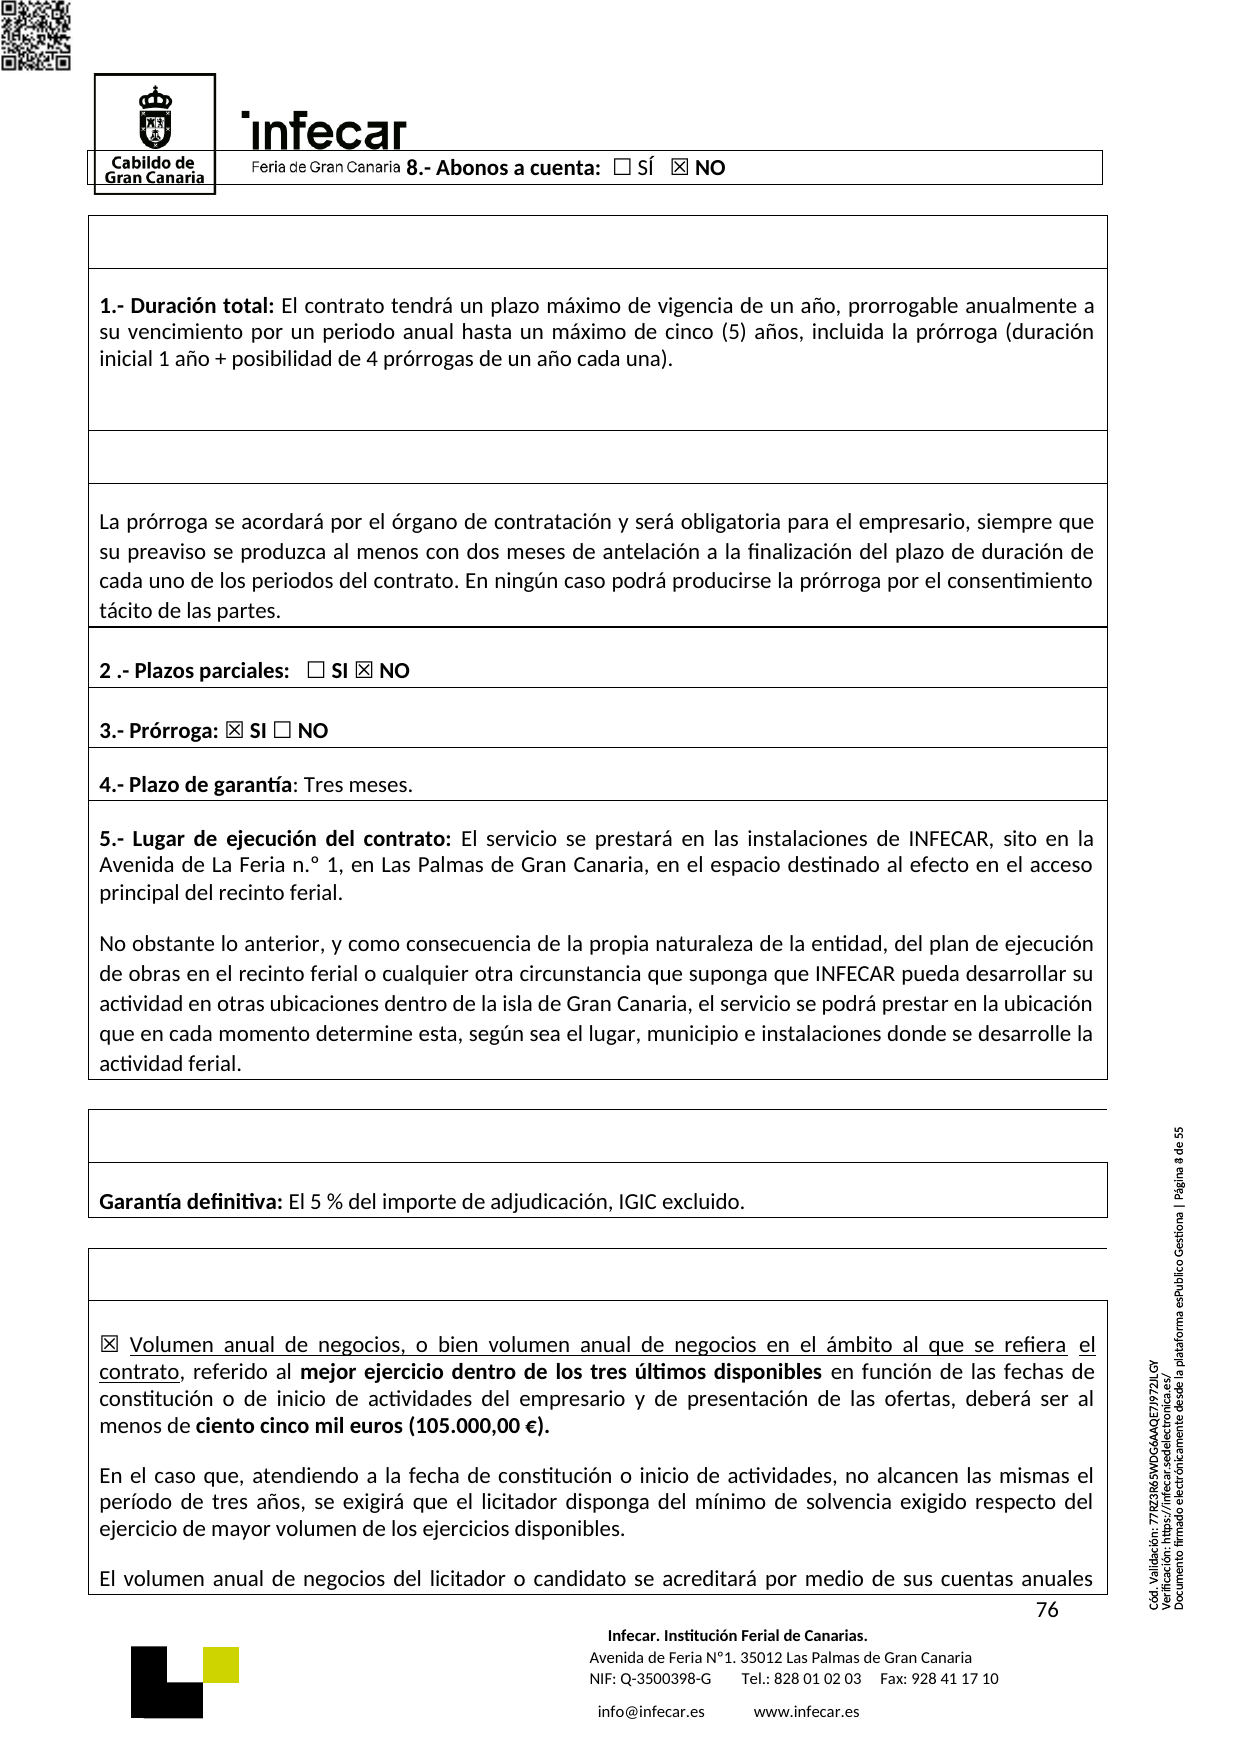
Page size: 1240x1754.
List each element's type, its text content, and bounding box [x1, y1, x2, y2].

table_cell 3.- Prórroga: ☒ SI ☐ NO [89, 688, 1107, 747]
table_cell [96, 151, 213, 184]
table_cell [1103, 150, 1107, 184]
table_header F. SOLVENCIA ECONÓMICA O FINANCIERA [89, 1249, 1107, 1300]
table_cell ☒ Volumen anual de negocios, o bien volumen anual de negocios en el ámbito al que se refiera el contrato, referido al mejor ejercicio dentro de los tres últimos disponibles en función de las fechas de constitución o de inicio de actividades del empresario y de presentación de las ofertas, deberá ser al menos de ciento cinco mil euros (105.000,00 €). En el caso que, atendiendo a la fecha de constitución o inicio de actividades, no alcancen las mismas el período de tres años, se exigirá que el licitador disponga del mínimo de solvencia exigido respecto del ejercicio de mayor volumen de los ejercicios disponibles. El volumen anual de negocios del licitador o candidato se acreditará por medio de sus cuentas anuales [89, 1301, 1107, 1594]
table_cell 1.- Duración total: El contrato tendrá un plazo máximo de vigencia de un año, prorrogable anualmente a su vencimiento por un periodo anual hasta un máximo de cinco (5) años, incluida la prórroga (duración inicial 1 año + posibilidad de 4 prórrogas de un año cada una). [89, 269, 1107, 430]
table_cell 5.- Lugar de ejecución del contrato: El servicio se prestará en las instalaciones de INFECAR, sito en la Avenida de La Feria n.º 1, en Las Palmas de Gran Canaria, en el espacio destinado al efecto en el acceso principal del recinto ferial. No obstante lo anterior, y como consecuencia de la propia naturaleza de la entidad, del plan de ejecución de obras en el recinto ferial o cualquier otra circunstancia que suponga que INFECAR pueda desarrollar su actividad en otras ubicaciones dentro de la isla de Gran Canaria, el servicio se podrá prestar en la ubicación que en cada momento determine esta, según sea el lugar, municipio e instalaciones donde se desarrolle la actividad ferial. [89, 801, 1107, 1078]
table_cell 2 .- Plazos parciales: ☐ SI ☒ NO [89, 628, 1107, 687]
table_cell Garantía definitiva: El 5 % del importe de adjudicación, IGIC excluido. [89, 1163, 1107, 1217]
table_cell 4.- Plazo de garantía: Tres meses. [89, 748, 1107, 800]
table_cell D. PLAZO DEL CONTRATO [89, 431, 1107, 483]
table_header E. GARANTÍAS [89, 1110, 1107, 1162]
table_cell 8.- Abonos a cuenta: ☐ SÍ ☒ NO [217, 151, 1102, 184]
table_header D. PLAZO DEL CONTRATO [89, 216, 1107, 268]
table_cell La prórroga se acordará por el órgano de contratación y será obligatoria para el empresario, siempre que su preaviso se produzca al menos con dos meses de antelación a la finalización del plazo de duración de cada uno de los periodos del contrato. En ningún caso podrá producirse la prórroga por el consentimiento tácito de las partes. [89, 484, 1107, 626]
